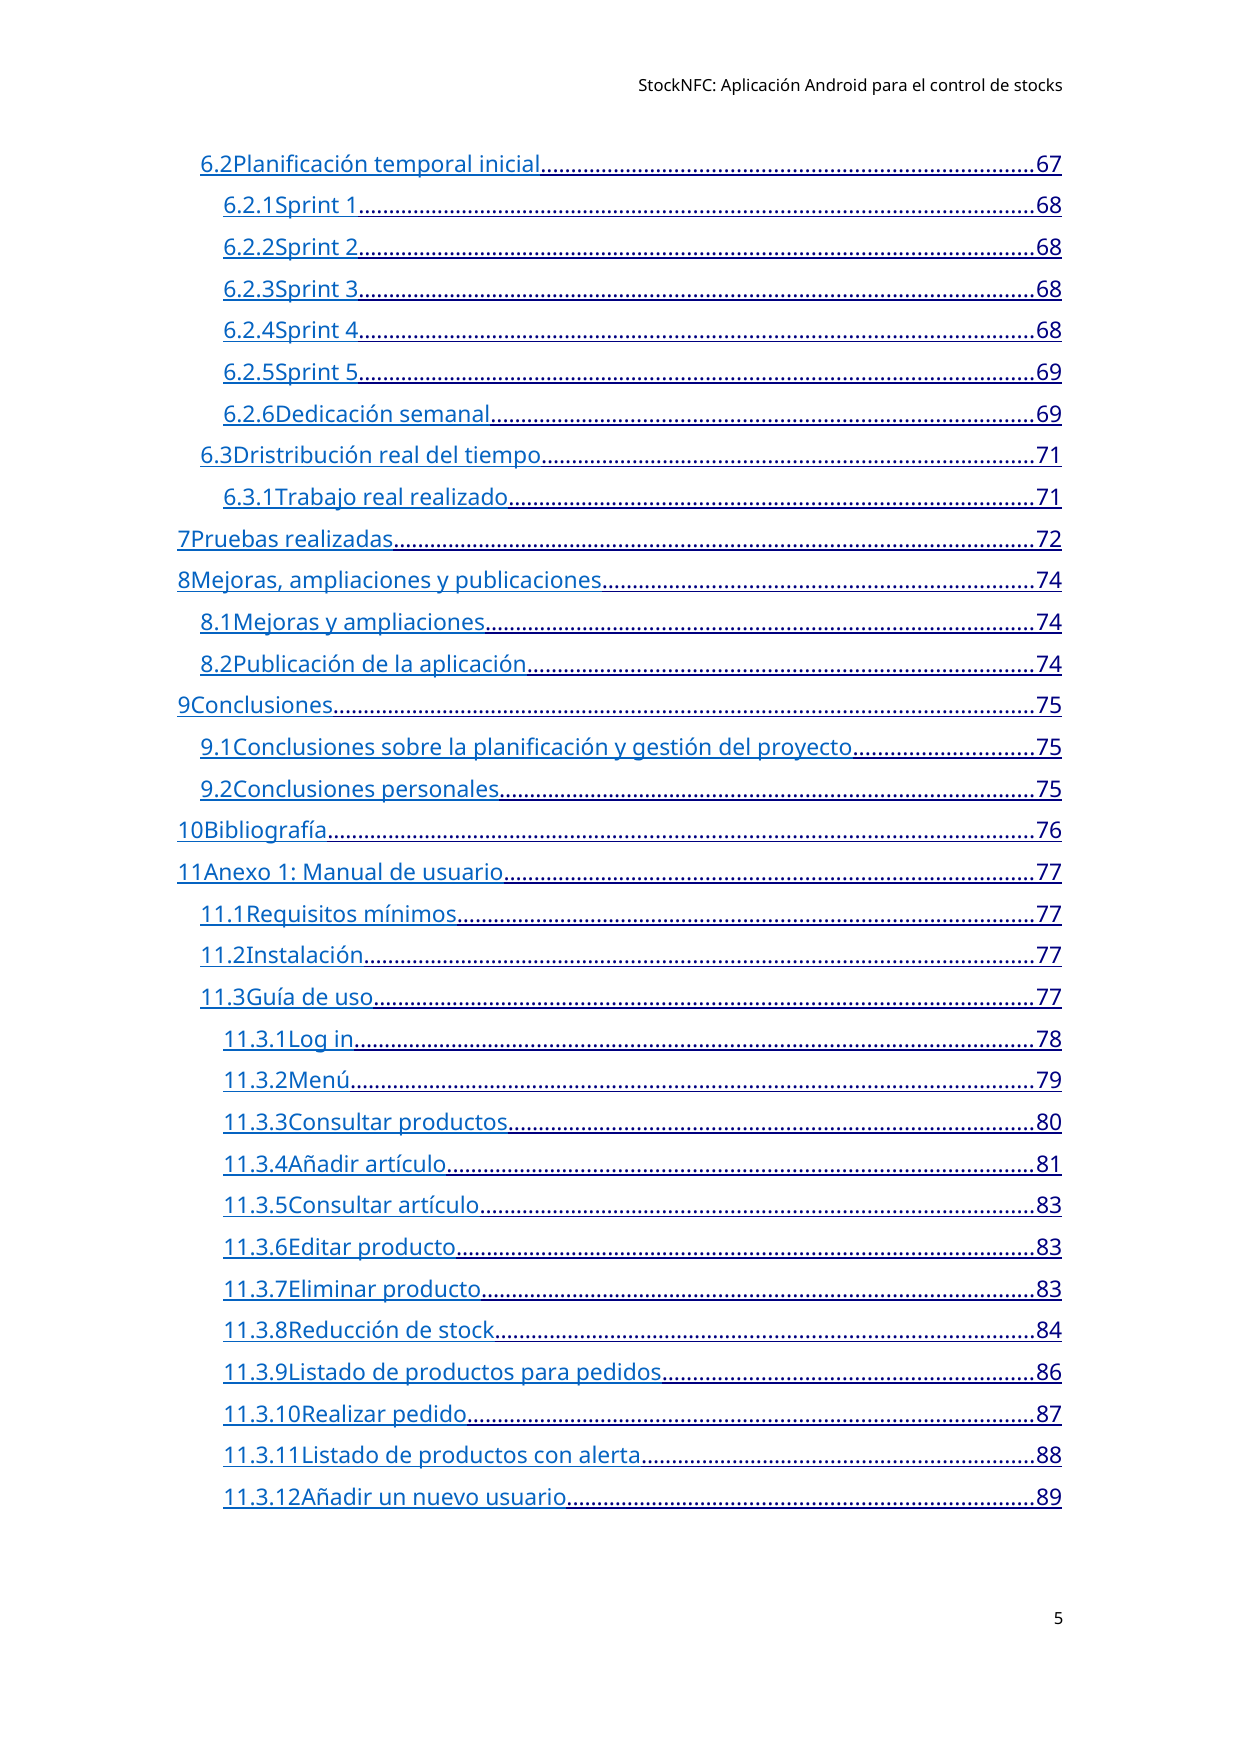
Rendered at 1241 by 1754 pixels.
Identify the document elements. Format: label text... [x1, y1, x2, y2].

text 6.2.6 Dedicación semanal 69 [223, 398, 1063, 429]
text 11.3.2 Menú 79 [223, 1064, 1063, 1096]
text 6.2.5 Sprint 5 69 [223, 356, 1063, 387]
text 10 Bibliografía 76 [177, 814, 1063, 846]
text 6.3.1 Trabajo real realizado 71 [223, 481, 1063, 512]
text 11.3.5 Consultar artículo 83 [223, 1189, 1063, 1221]
text 9 Conclusiones 75 [177, 689, 1063, 721]
text 6.2.3 Sprint 3 68 [223, 273, 1063, 304]
text 7 Pruebas realizadas 72 [177, 523, 1063, 554]
text 11.3 Guía de uso 77 [200, 981, 1063, 1012]
text 11.3.7 Eliminar producto 83 [223, 1273, 1063, 1304]
text 8.1 Mejoras y ampliaciones 74 [200, 606, 1063, 637]
text 9.2 Conclusiones personales 75 [200, 773, 1063, 804]
text 11.3.10 Realizar pedido 87 [223, 1398, 1063, 1429]
text 11.2 Instalación 77 [200, 939, 1063, 971]
text 6.2.2 Sprint 2 68 [223, 231, 1063, 262]
text 9.1 Conclusiones sobre la planificación y gestión del proyecto 75 [200, 731, 1063, 762]
text 6.3 Dristribución real del tiempo 71 [200, 439, 1063, 471]
text 8 Mejoras, ampliaciones y publicaciones 74 [177, 564, 1063, 596]
text 11.3.1 Log in 78 [223, 1023, 1063, 1054]
text 6.2.1 Sprint 1 68 [223, 189, 1063, 221]
text 11.3.3 Consultar productos 80 [223, 1106, 1063, 1137]
text 11.3.4 Añadir artículo 81 [223, 1148, 1063, 1179]
text 11.3.8 Reducción de stock 84 [223, 1314, 1063, 1346]
text 11 Anexo 1: Manual de usuario 77 [177, 856, 1063, 887]
text 11.3.9 Listado de productos para pedidos 86 [223, 1356, 1063, 1387]
text 8.2 Publicación de la aplicación 74 [200, 648, 1063, 679]
text 6.2 Planificación temporal inicial 67 [200, 148, 1063, 179]
text 6.2.4 Sprint 4 68 [223, 314, 1063, 346]
text 11.3.12 Añadir un nuevo usuario 89 [223, 1481, 1063, 1512]
text 11.1 Requisitos mínimos 77 [200, 898, 1063, 929]
text 11.3.11 Listado de productos con alerta 88 [223, 1439, 1063, 1471]
text 11.3.6 Editar producto 83 [223, 1231, 1063, 1262]
